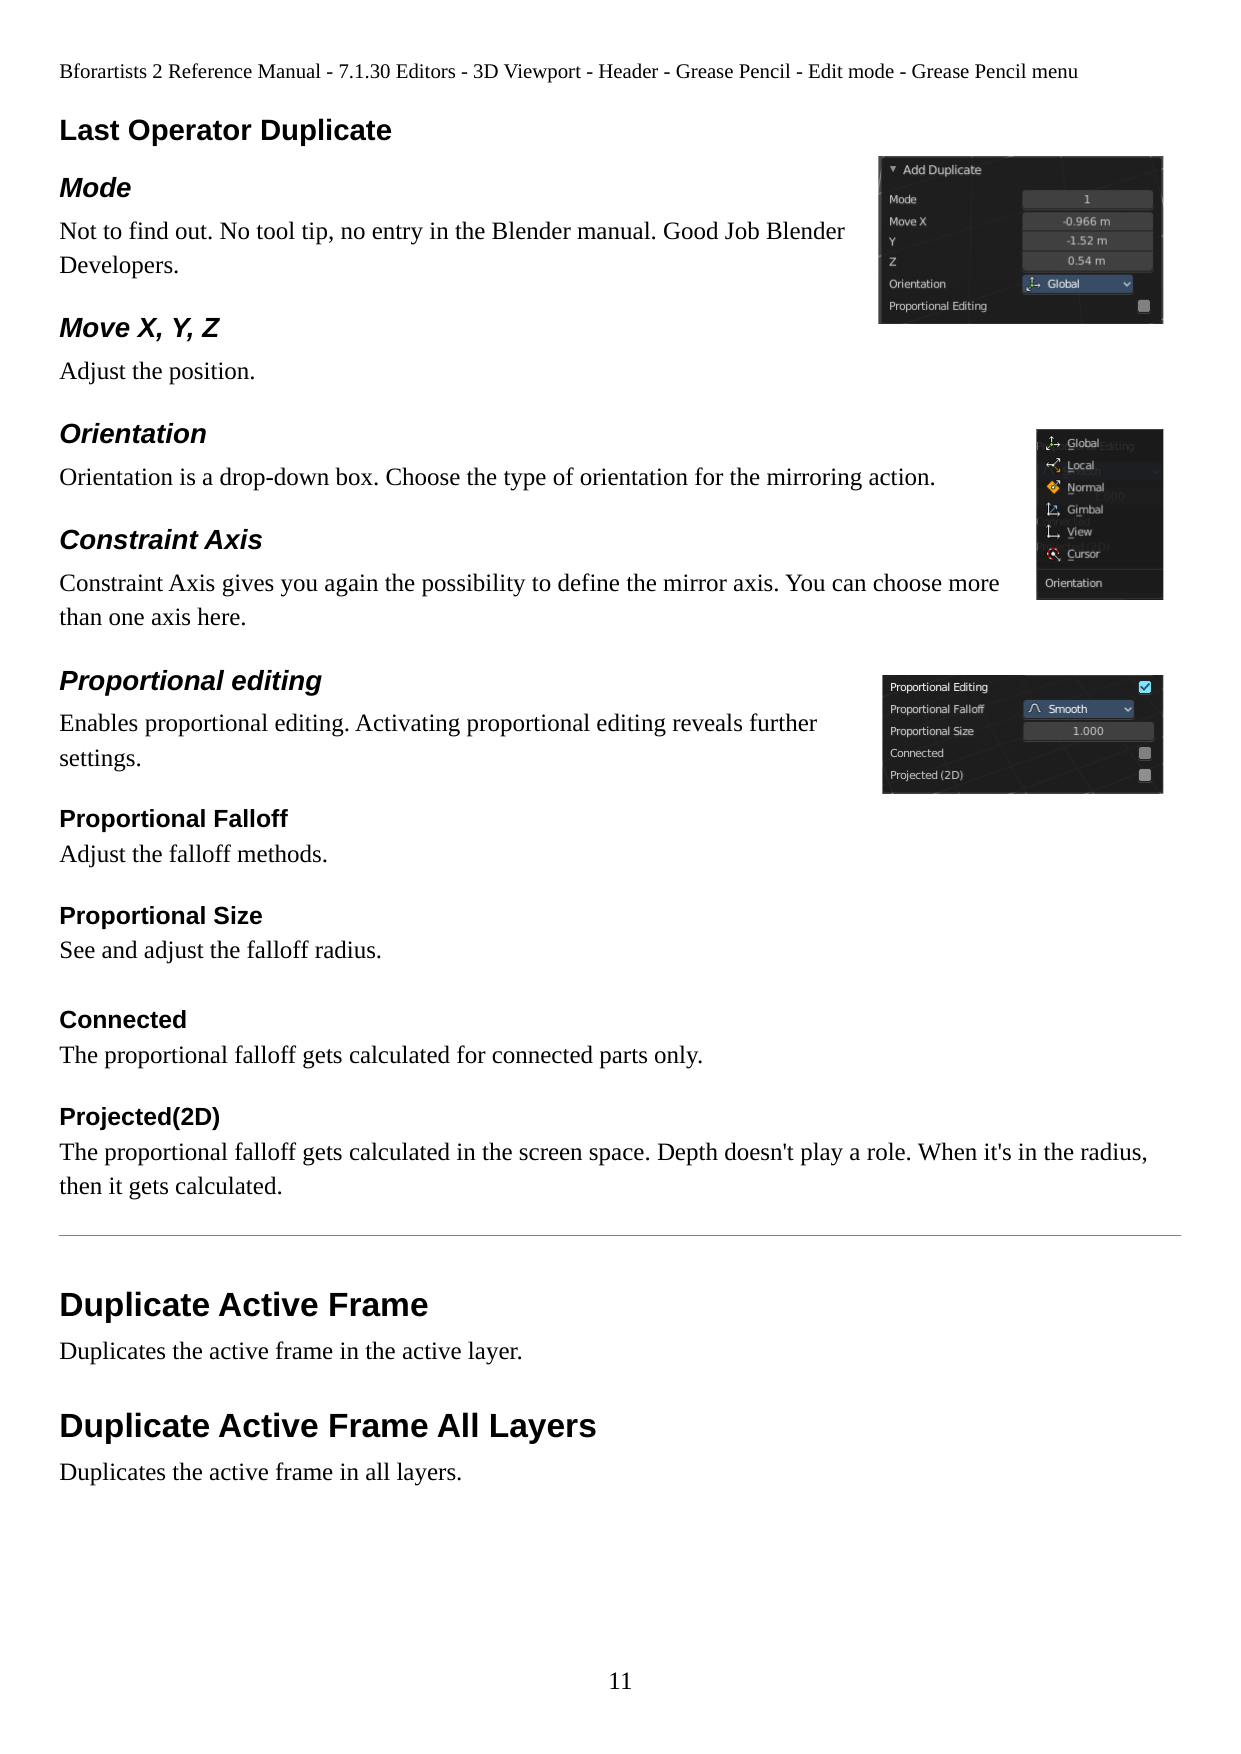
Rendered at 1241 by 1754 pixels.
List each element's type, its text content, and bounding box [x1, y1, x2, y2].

subtitle Orientation [59, 418, 1181, 449]
subtitle Proportional editing [59, 664, 1181, 696]
text Constraint Axis gives you again the possibility to define the mirror axis. You can choose more than one axis here. [59, 568, 1181, 631]
subtitle Move X, Y, Z [59, 312, 1181, 344]
subtitle Projected(2D) [59, 1102, 1181, 1131]
subtitle Constraint Axis [59, 524, 1036, 556]
text Orientation is a drop-down box. Choose the type of orientation for the mirroring action. [59, 462, 1036, 491]
subtitle Proportional Falloff [59, 804, 1181, 833]
text Not to find out. No tool tip, no entry in the Blender manual. Good Job Blender Developers. [59, 216, 878, 279]
text The proportional falloff gets calculated for connected parts only. [59, 1040, 1181, 1069]
subtitle Last Operator Duplicate [59, 113, 1181, 146]
text See and adjust the falloff radius. [59, 936, 1181, 964]
text Adjust the position. [59, 356, 1181, 385]
subtitle Mode [59, 171, 878, 203]
subtitle [1164, 524, 1181, 556]
text Adjust the falloff methods. [59, 839, 1181, 868]
picture [878, 156, 1164, 324]
text Enables proportional editing. Activating proportional editing reveals further settings. [59, 708, 882, 772]
subtitle Duplicate Active Frame [59, 1285, 1181, 1324]
subtitle Duplicate Active Frame All Layers [59, 1406, 1181, 1445]
picture [882, 675, 1164, 794]
subtitle [1164, 171, 1181, 203]
text The proportional falloff gets calculated in the screen space. Depth doesn't play a role. When it's in the radius, then it gets calculated. [59, 1137, 1181, 1200]
picture [1036, 429, 1164, 600]
subtitle Proportional Size [59, 901, 1181, 929]
text Duplicates the active frame in the active layer. [59, 1336, 1181, 1365]
subtitle Connected [59, 1006, 1181, 1034]
text Duplicates the active frame in all layers. [59, 1457, 1181, 1486]
